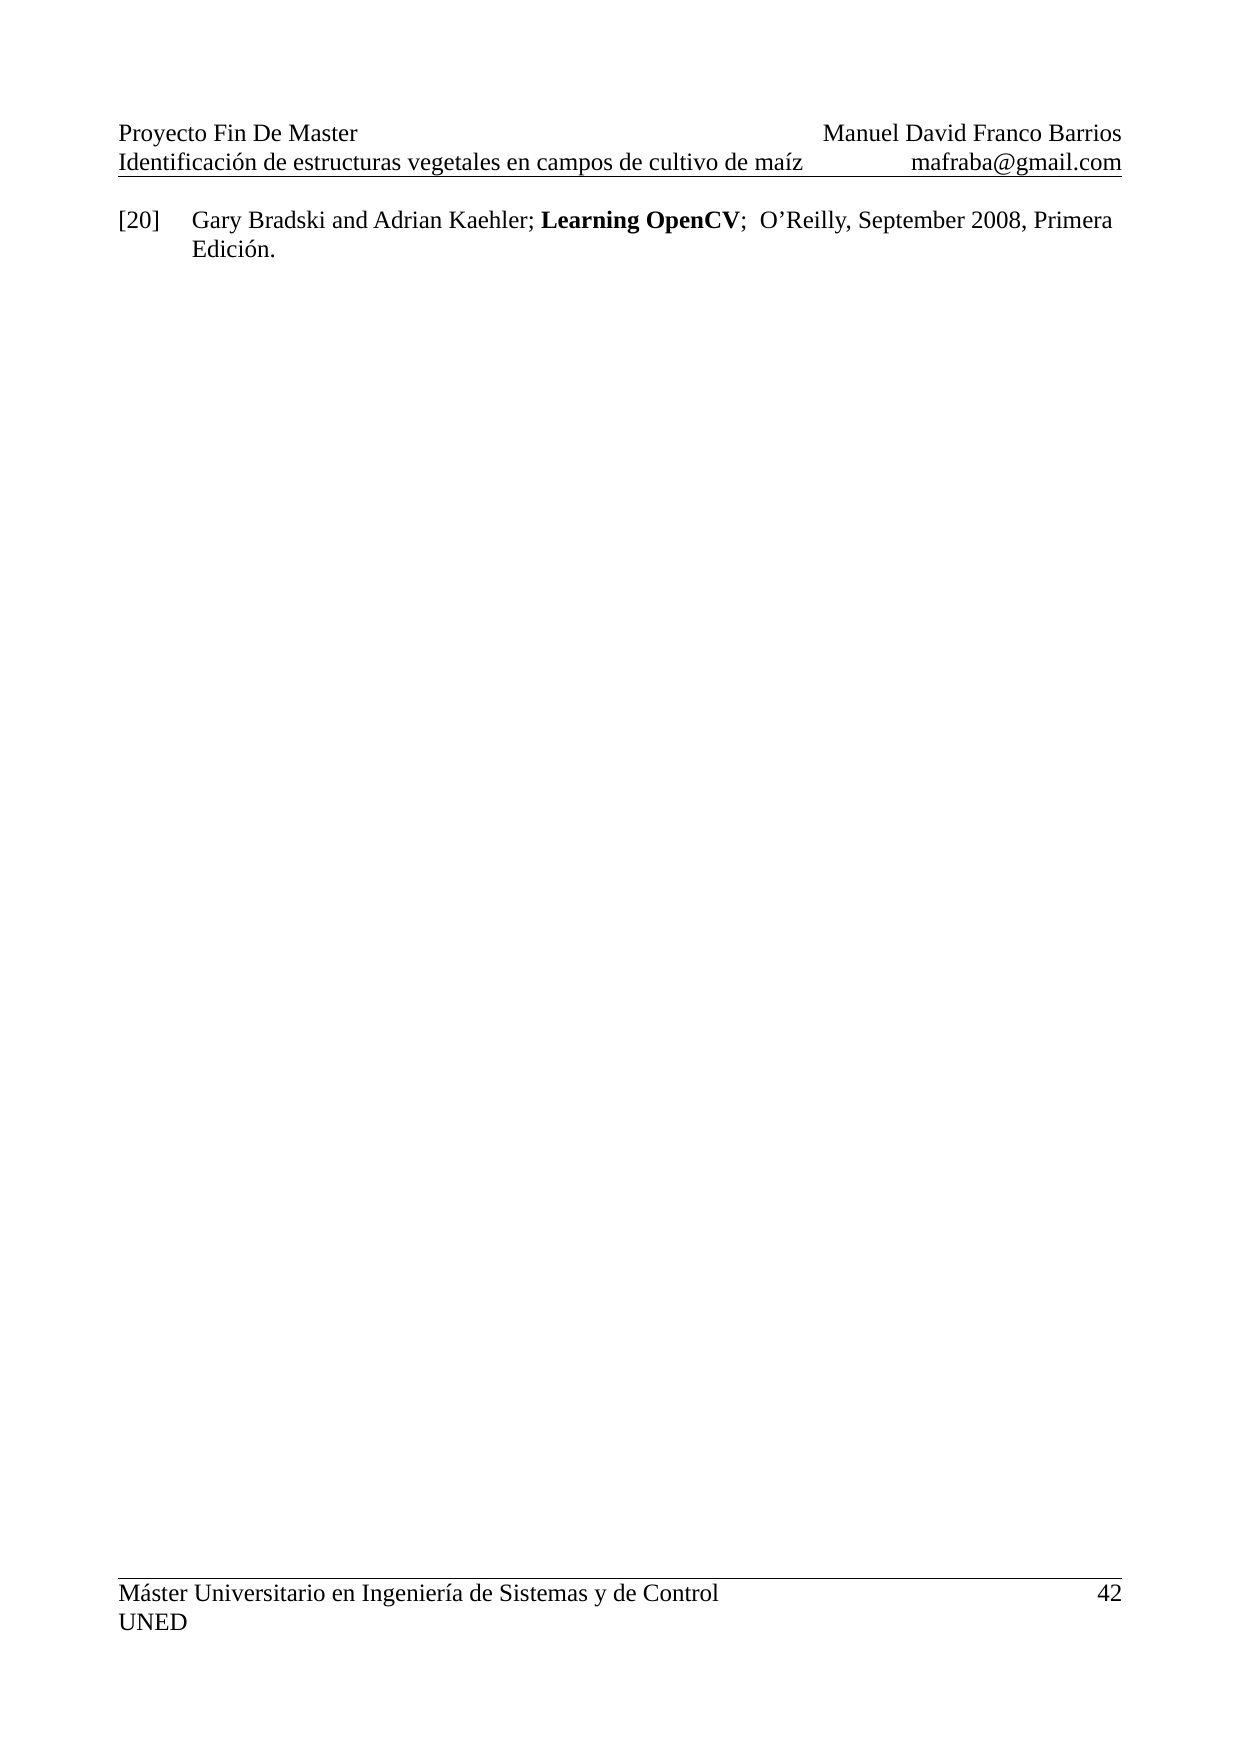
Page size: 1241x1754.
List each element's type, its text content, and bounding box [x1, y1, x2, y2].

text [20] Gary Bradski and Adrian Kaehler; Learning OpenCV; O’Reilly, September 2008, Primera Edición. [118, 205, 1122, 263]
